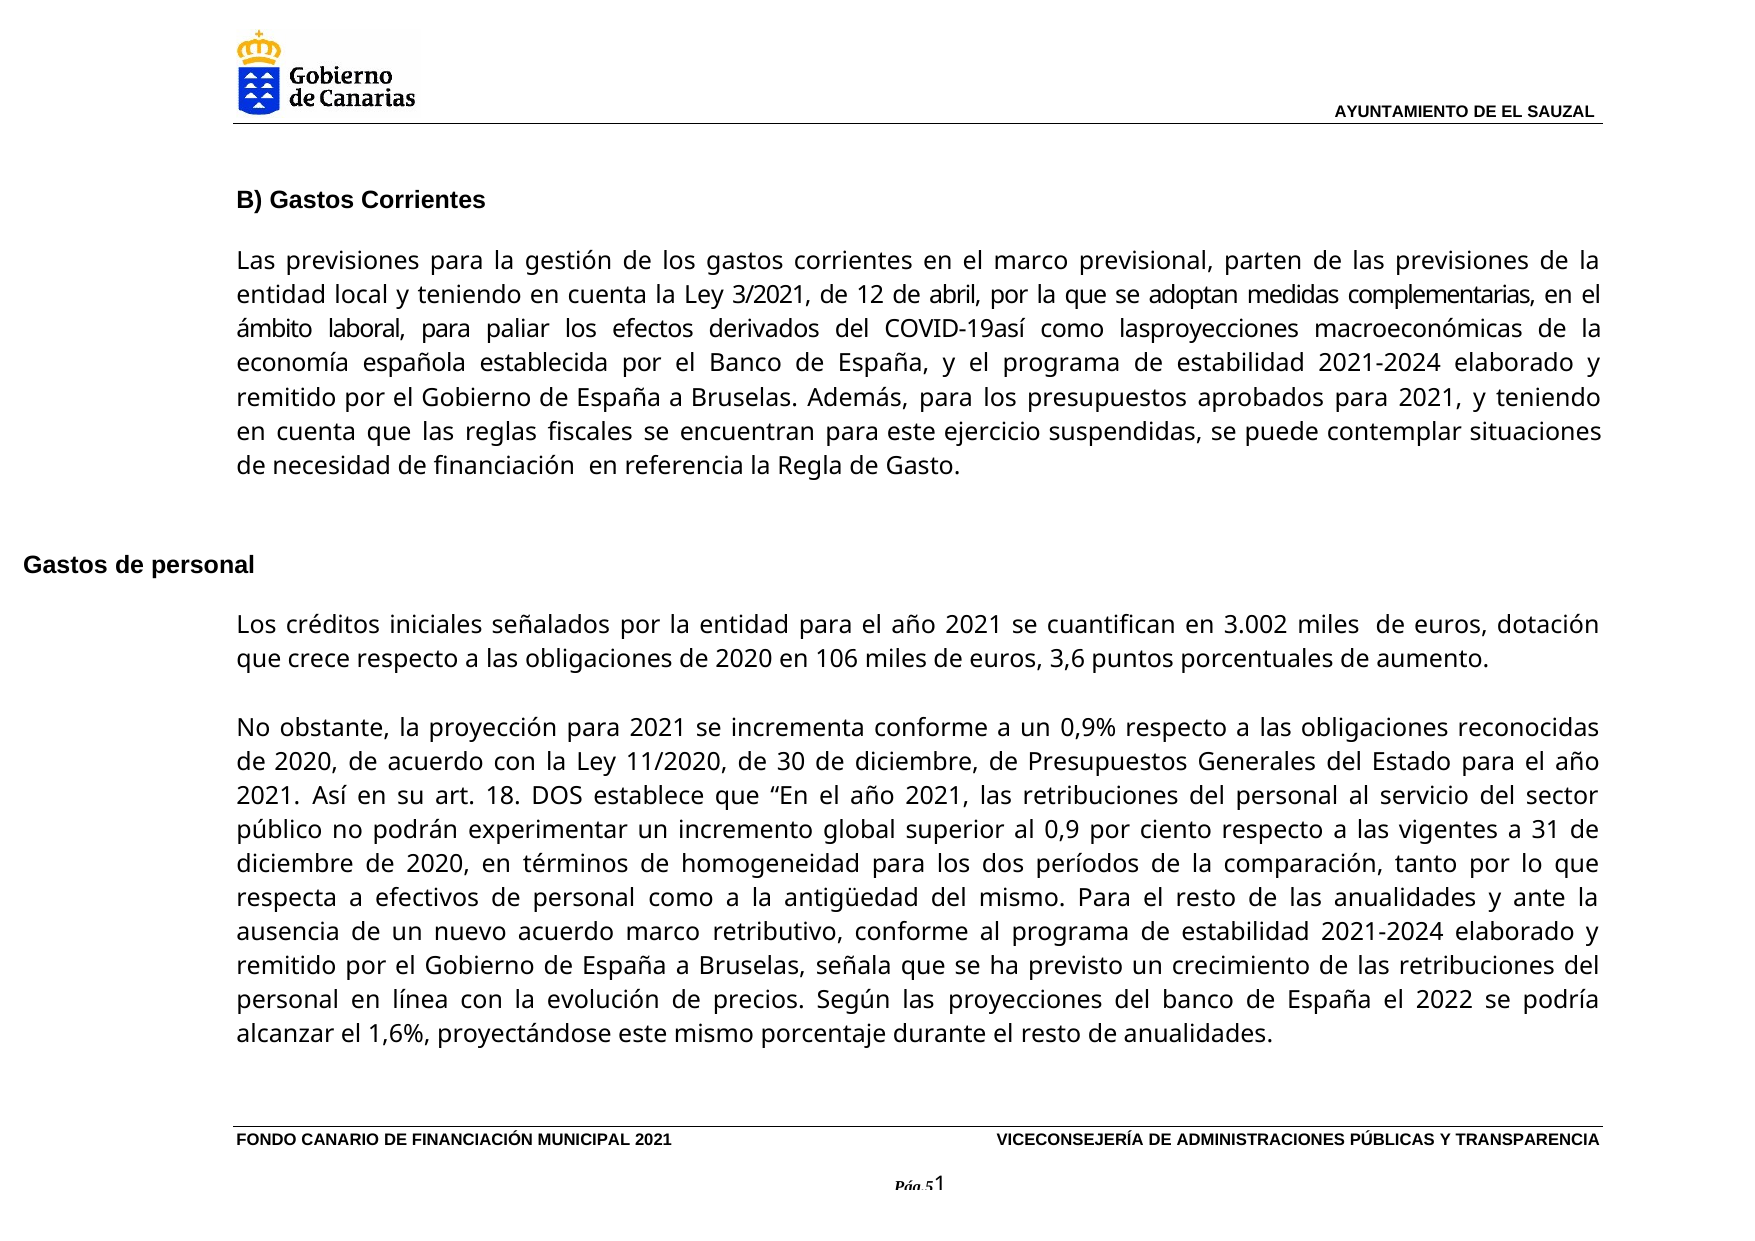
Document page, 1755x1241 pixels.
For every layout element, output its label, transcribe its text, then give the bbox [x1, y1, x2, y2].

text Las previsiones para la gestión de los gastos corrientes en el marco previsional, parten de las previsiones de la entidad local y teniendo en cuenta la Ley 3/2021, de 12 de abril, por la que se adoptan medidas complementarias, en el ámbito laboral, para paliar los efectos derivados del COVID-19así como lasproyecciones macroeconómicas de la economía española establecida por el Banco de España, y el programa de estabilidad 2021-2024 elaborado y remitido por el Gobierno de España a Bruselas. Además, para los presupuestos aprobados para 2021, y teniendo en cuenta que las reglas fiscales se encuentran para este ejercicio suspendidas, se puede contemplar situaciones de necesidad de financiación en referencia la Regla de Gasto. [236, 243, 1602, 481]
text Los créditos iniciales señalados por la entidad para el año 2021 se cuantifican en 3.002 miles de euros, dotación que crece respecto a las obligaciones de 2020 en 106 miles de euros, 3,6 puntos porcentuales de aumento. [236, 607, 1600, 675]
list Gastos de personal [0, 549, 1633, 578]
list Gastos Corrientes [236, 185, 1633, 214]
text No obstante, la proyección para 2021 se incrementa conforme a un 0,9% respecto a las obligaciones reconocidas de 2020, de acuerdo con la Ley 11/2020, de 30 de diciembre, de Presupuestos Generales del Estado para el año 2021. Así en su art. 18. DOS establece que “En el año 2021, las retribuciones del personal al servicio del sector público no podrán experimentar un incremento global superior al 0,9 por ciento respecto a las vigentes a 31 de diciembre de 2020, en términos de homogeneidad para los dos períodos de la comparación, tanto por lo que respecta a efectivos de personal como a la antigüedad del mismo. Para el resto de las anualidades y ante la ausencia de un nuevo acuerdo marco retributivo, conforme al programa de estabilidad 2021-2024 elaborado y remitido por el Gobierno de España a Bruselas, señala que se ha previsto un crecimiento de las retribuciones del personal en línea con la evolución de precios. Según las proyecciones del banco de España el 2022 se podría alcanzar el 1,6%, proyectándose este mismo porcentaje durante el resto de anualidades. [236, 709, 1600, 1050]
